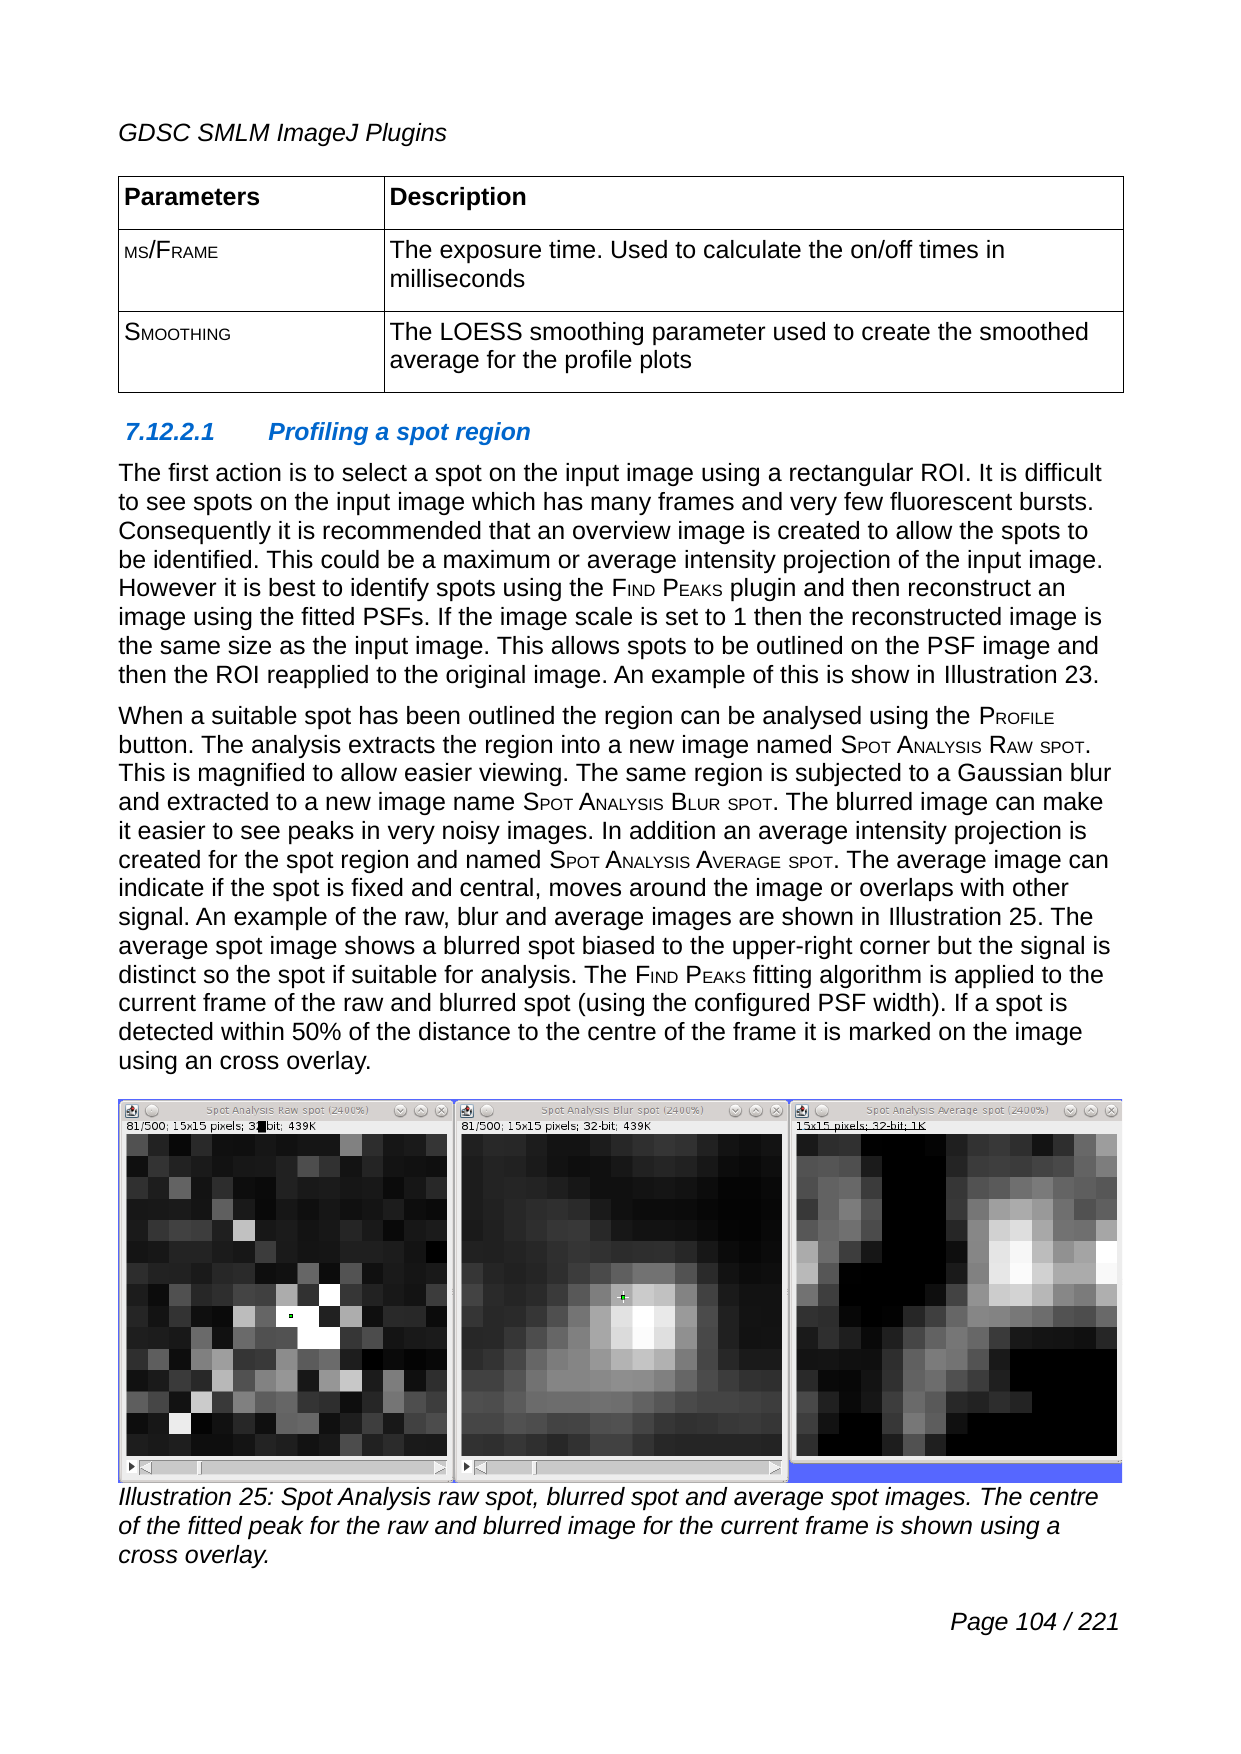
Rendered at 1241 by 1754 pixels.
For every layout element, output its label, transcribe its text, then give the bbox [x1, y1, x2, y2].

subtitle Profiling a spot region [118, 417, 1122, 446]
text The first action is to select a spot on the input image using a rectangular ROI. It is difficult to see spots on the input image which has many frames and very few fluorescent bursts. Consequently it is recommended that an overview image is created to allow the spots to be identified. This could be a maximum or average intensity projection of the input image. However it is best to identify spots using the Find Peaks plugin and then reconstruct an image using the fitted PSFs. If the image scale is set to 1 then the reconstructed image is the same size as the input image. This allows spots to be outlined on the PSF image and then the ROI reapplied to the original image. An example of this is show in Illustration 23. [118, 458, 1122, 688]
table_cell The exposure time. Used to calculate the on/off times in milliseconds [385, 230, 1123, 311]
table_header Description [385, 177, 1123, 229]
table_cell Smoothing [119, 312, 384, 392]
text Illustration 25: Spot Analysis raw spot, blurred spot and average spot images. The centre of the fitted peak for the raw and blurred image for the current frame is shown using a cross overlay. [118, 1483, 1122, 1568]
table_cell The LOESS smoothing parameter used to create the smoothed average for the profile plots [385, 312, 1123, 392]
table_header Parameters [119, 177, 384, 229]
text When a suitable spot has been outlined the region can be analysed using the Profile button. The analysis extracts the region into a new image named Spot Analysis Raw spot. This is magnified to allow easier viewing. The same region is subjected to a Gaussian blur and extracted to a new image name Spot Analysis Blur spot. The blurred image can make it easier to see peaks in very noisy images. In addition an average intensity projection is created for the spot region and named Spot Analysis Average spot. The average image can indicate if the spot is fixed and central, moves around the image or overlaps with other signal. An example of the raw, blur and average images are shown in Illustration 25. The average spot image shows a blurred spot biased to the upper-right corner but the signal is distinct so the spot if suitable for analysis. The Find Peaks fitting algorithm is applied to the current frame of the raw and blurred spot (using the configured PSF width). If a spot is detected within 50% of the distance to the centre of the frame it is marked on the image using an cross overlay. [118, 701, 1122, 1075]
picture [118, 1099, 1123, 1483]
table_cell ms/Frame [119, 230, 384, 311]
